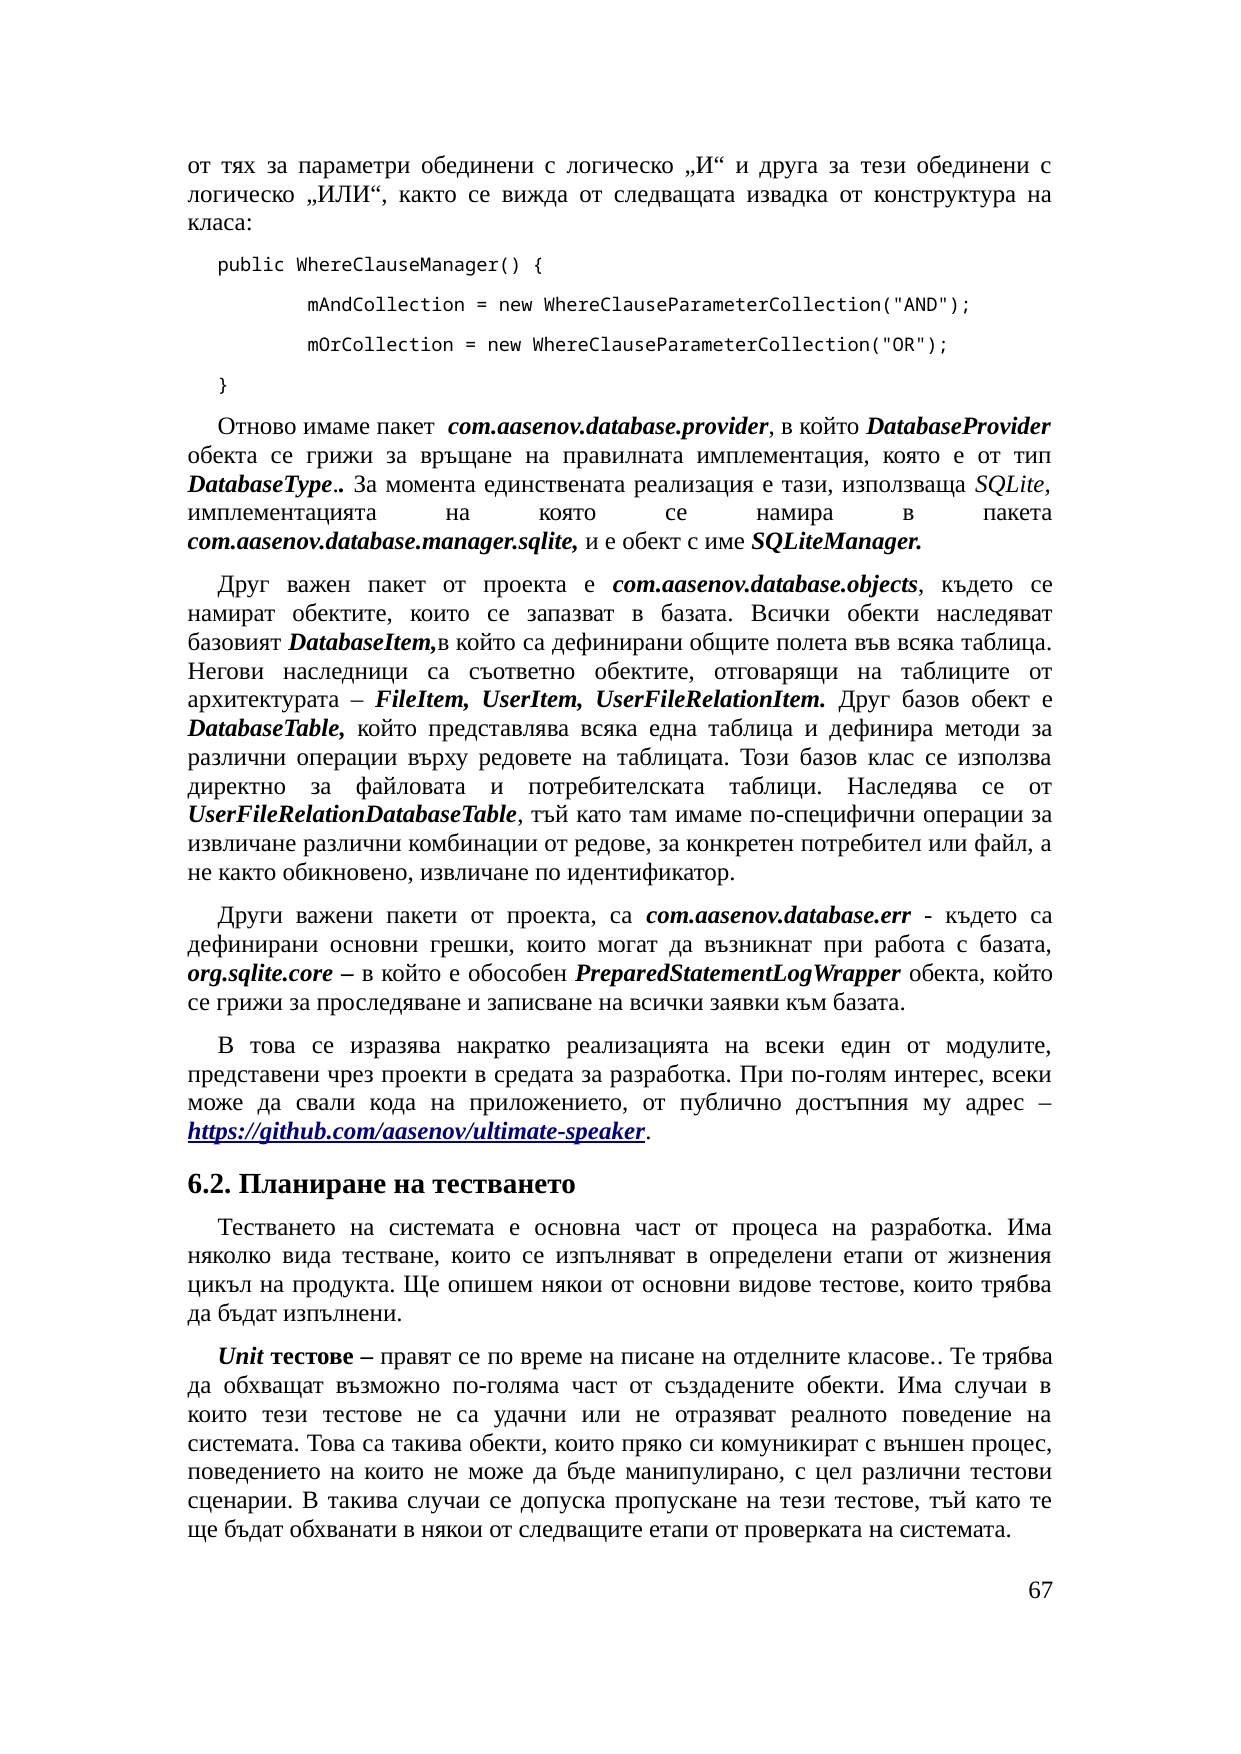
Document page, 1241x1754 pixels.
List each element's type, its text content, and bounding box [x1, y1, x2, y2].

subtitle 6.2. Планиране на тестването [187, 1166, 1053, 1199]
text Тестването на системата е основна част от процеса на разработка. Има няколко вида тестване, които се изпълняват в определени етапи от жизнения цикъл на продукта. Ще опишем някои от основни видове тестове, които трябва да бъдат изпълнени. [187, 1212, 1053, 1327]
text mOrCollection = new WhereClauseParameterCollection("OR"); [187, 331, 1053, 357]
text Отново имаме пакет com.aasenov.database.provider, в който DatabaseProvider обекта се грижи за връщане на правилната имплементация, която е от тип DatabaseType.. За момента единствената реализация е тази, използваща SQLite, имплементацията на която се намира в пакета com.aasenov.database.manager.sqlite, и е обект с име SQLiteManager. [187, 411, 1053, 555]
text В това се изразява накратко реализацията на всеки един от модулите, представени чрез проекти в средата за разработка. При по-голям интерес, всеки може да свали кода на приложението, от публично достъпния му адрес – https://github.com/aasenov/ultimate-speaker. [187, 1030, 1053, 1145]
text Unit тестове – правят се по време на писане на отделните класове.. Те трябва да обхващат възможно по-голяма част от създадените обекти. Има случаи в които тези тестове не са удачни или не отразяват реалното поведение на системата. Това са такива обекти, които пряко си комуникират с външен процес, поведението на които не може да бъде манипулирано, с цел различни тестови сценарии. В такива случаи се допуска пропускане на тези тестове, тъй като те ще бъдат обхванати в някои от следващите етапи от проверката на системата. [187, 1341, 1053, 1543]
text } [187, 371, 1053, 397]
text public WhereClauseManager() { [187, 251, 1053, 276]
text mAndCollection = new WhereClauseParameterCollection("AND"); [187, 291, 1053, 316]
text Друг важен пакет от проекта е com.aasenov.database.objects, където се намират обектите, които се запазват в базата. Всички обекти наследяват базовият DatabaseItem,в който са дефинирани общите полета във всяка таблица. Негови наследници са съответно обектите, отговарящи на таблиците от архитектурата – FileItem, UserItem, UserFileRelationItem. Друг базов обект е DatabaseTable, който представлява всяка една таблица и дефинира методи за различни операции върху редовете на таблицата. Този базов клас се използва директно за файловата и потребителската таблици. Наследява се от UserFileRelationDatabaseTable, тъй като там имаме по-специфични операции за извличане различни комбинации от редове, за конкретен потребител или файл, а не както обикновено, извличане по идентификатор. [187, 569, 1053, 886]
text Други важени пакети от проекта, са com.aasenov.database.err - където са дефинирани основни грешки, които могат да възникнат при работа с базата, org.sqlite.core – в който е обособен PreparedStatementLogWrapper обекта, който се грижи за проследяване и записване на всички заявки към базата. [187, 900, 1053, 1015]
text от тях за параметри обединени с логическо „И“ и друга за тези обединени с логическо „ИЛИ“, както се вижда от следващата извадка от конструктура на класа: [187, 150, 1053, 236]
